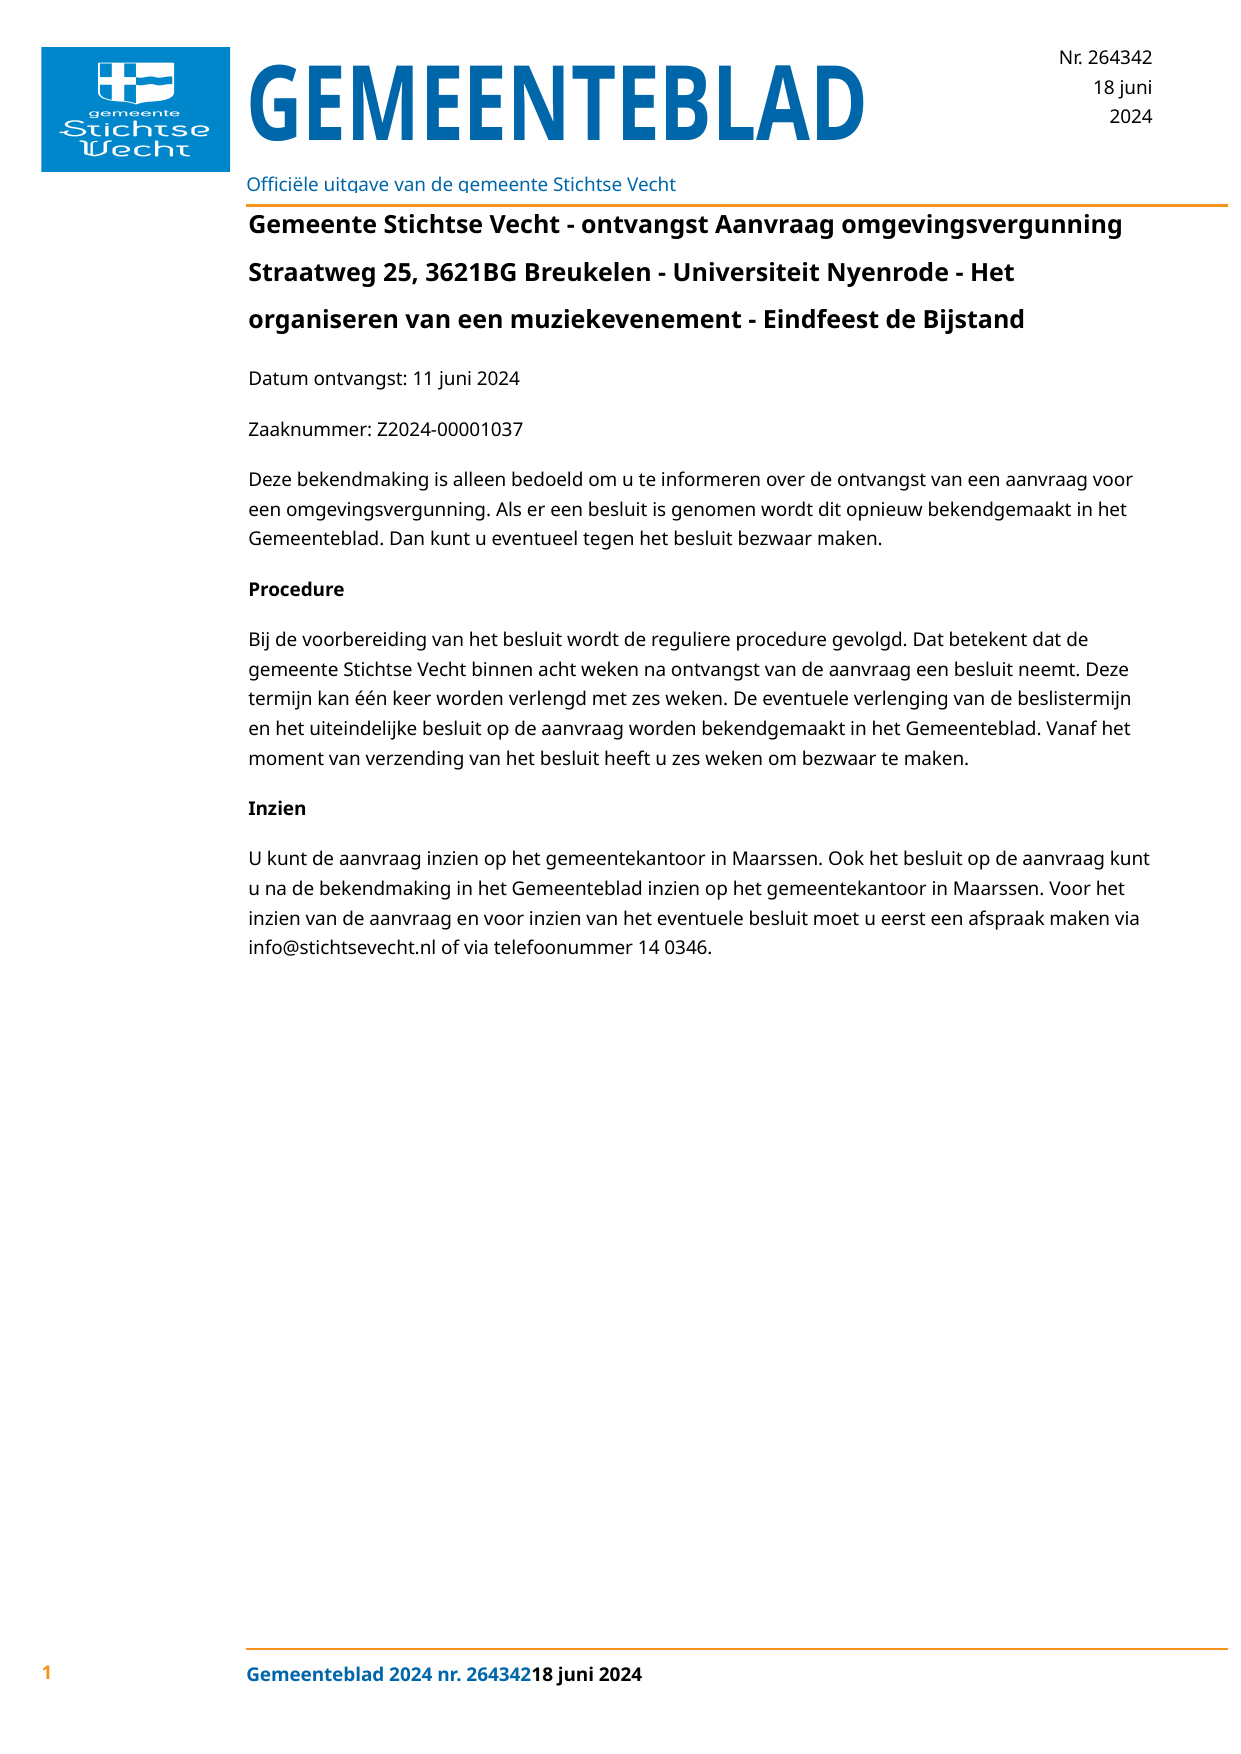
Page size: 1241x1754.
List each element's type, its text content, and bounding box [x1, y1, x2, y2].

text Inzien [248, 795, 1152, 821]
text Deze bekendmaking is alleen bedoeld om u te informeren over de ontvangst van een aanvraag voor een omgevingsvergunning. Als er een besluit is genomen wordt dit opnieuw bekendgemaakt in het Gemeenteblad. Dan kunt u eventueel tegen het besluit bezwaar maken. [248, 466, 1152, 551]
text U kunt de aanvraag inzien op het gemeentekantoor in Maarssen. Ook het besluit op de aanvraag kunt u na de bekendmaking in het Gemeenteblad inzien op het gemeentekantoor in Maarssen. Voor het inzien van de aanvraag en voor inzien van het eventuele besluit moet u eerst een afspraak maken via info@stichtsevecht.nl of via telefoonummer 14 0346. [248, 846, 1152, 960]
text Datum ontvangst: 11 juni 2024 [248, 366, 1152, 391]
picture [137, 63, 174, 103]
text Zaaknummer: Z2024-00001037 [248, 416, 1152, 442]
text Bij de voorbereiding van het besluit wordt de reguliere procedure gevolgd. Dat betekent dat de gemeente Stichtse Vecht binnen acht weken na ontvangst van de aanvraag een besluit neemt. Deze termijn kan één keer worden verlengd met zes weken. De eventuele verlenging van de beslistermijn en het uiteindelijke besluit op de aanvraag worden bekendgemaakt in het Gemeenteblad. Vanaf het moment van verzending van het besluit heeft u zes weken om bezwaar te maken. [248, 626, 1152, 770]
text Gemeente Stichtse Vecht - ontvangst Aanvraag omgevingsvergunning Straatweg 25, 3621BG Breukelen - Universiteit Nyenrode - Het organiseren van een muziekevenement - Eindfeest de Bijstand [248, 207, 1152, 336]
text Procedure [248, 576, 1152, 602]
picture [99, 63, 135, 101]
